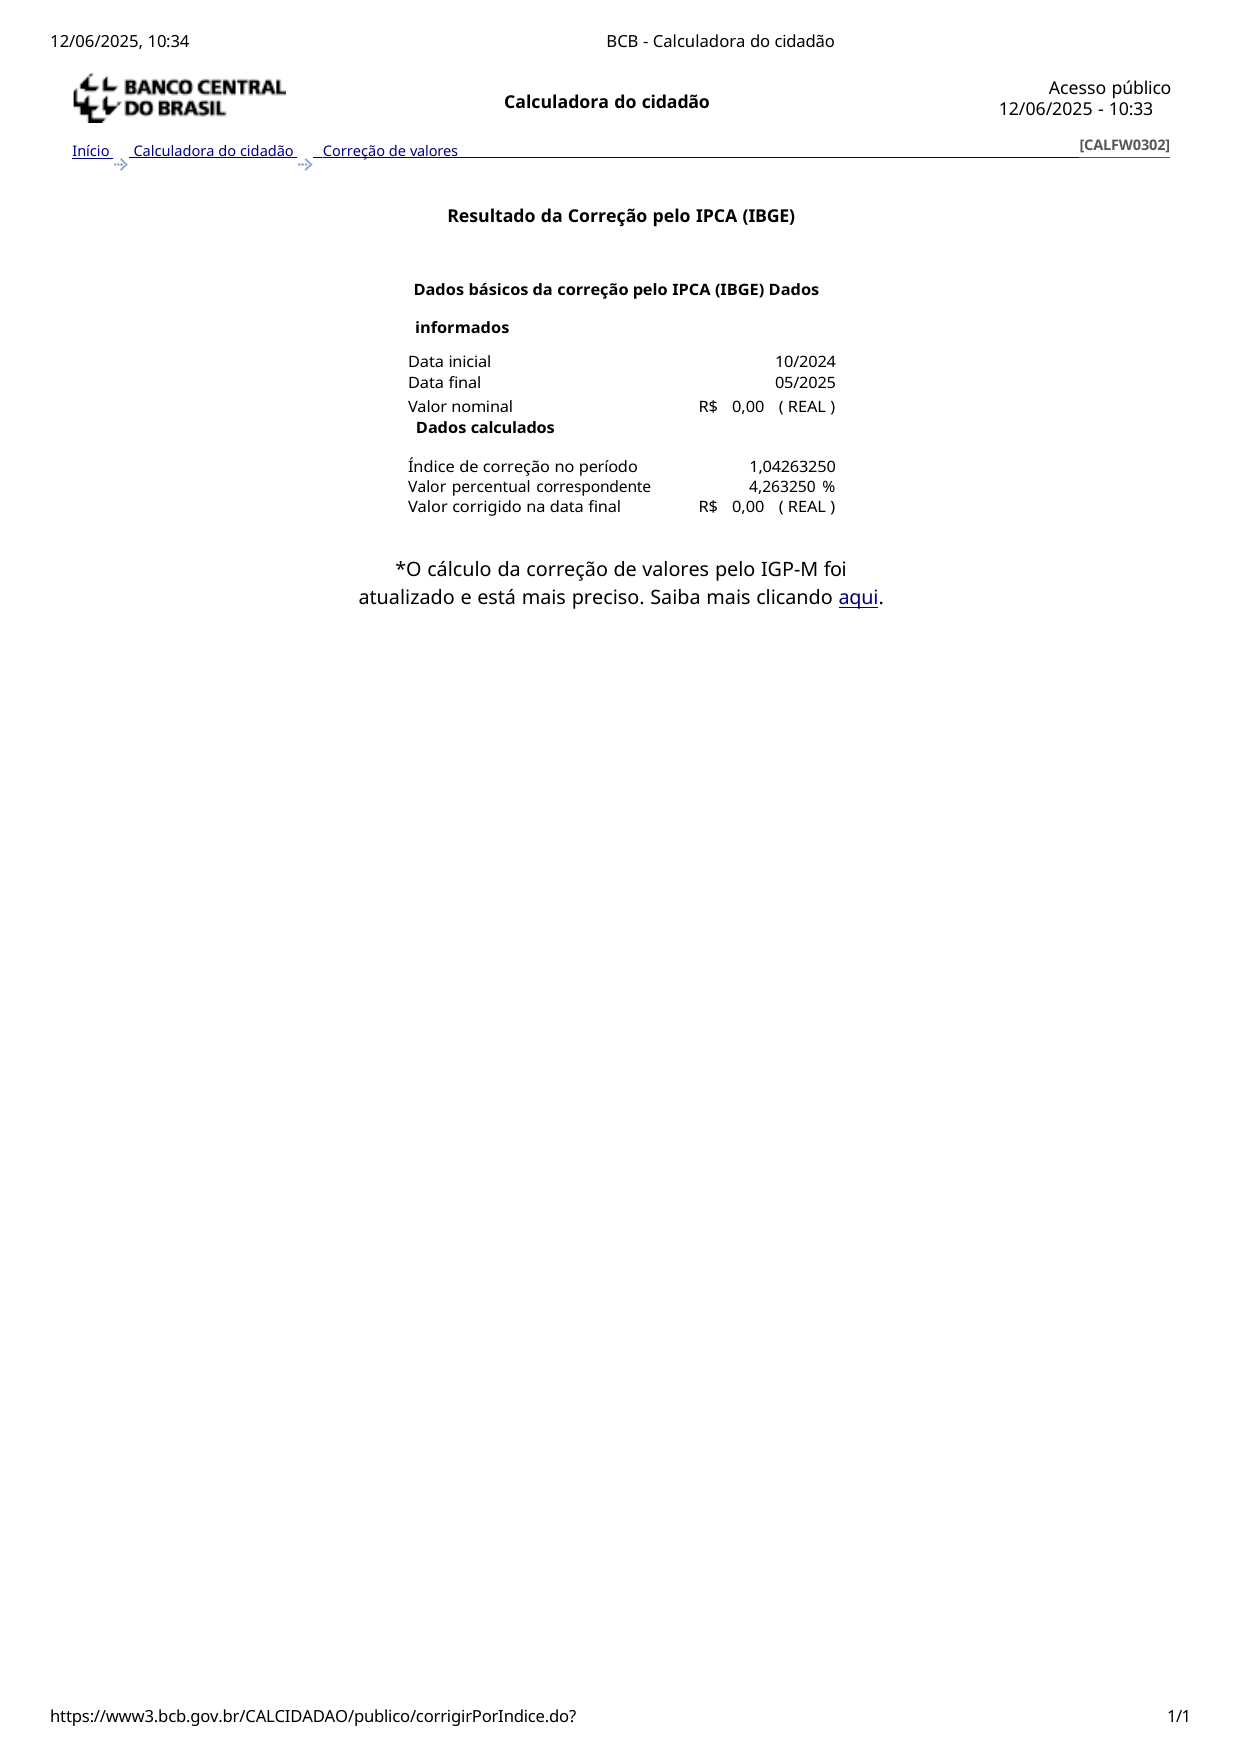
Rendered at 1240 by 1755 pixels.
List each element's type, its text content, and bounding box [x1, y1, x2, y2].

table_cell Valor corrigido na data final [403, 498, 674, 518]
table_cell Índice de correção no período [403, 435, 674, 476]
subtitle Resultado da Correção pelo IPCA (IBGE) [47, 203, 1195, 227]
text atualizado e está mais preciso. Saiba mais clicando aqui. [47, 584, 1195, 611]
table_cell R$ 0,00 ( REAL ) [674, 498, 841, 518]
table_cell 4,263250 % [674, 476, 841, 498]
table_cell Data final [403, 373, 674, 394]
text Calculadora do cidadão Acesso público [504, 75, 1195, 114]
text 12/06/2025 - 10:33 [998, 97, 1181, 118]
text Início Calculadora do cidadão Correção de valores [CALFW0302] [47, 135, 1195, 172]
table_cell Valor nominal Dados calculados [403, 395, 674, 435]
text *O cálculo da correção de valores pelo IGP-M foi [47, 556, 1195, 583]
table_header 10/2024 [674, 352, 841, 373]
table_cell R$ 0,00 ( REAL ) [674, 395, 841, 435]
text 12/06/2025, 10:34 BCB - Calculadora do cidadão [50, 29, 1195, 52]
table_header Data inicial [403, 352, 674, 373]
table_cell Valor percentual correspondente [403, 476, 674, 498]
text Dados básicos da correção pelo IPCA (IBGE) Dados informados [413, 261, 870, 338]
table_cell 1,04263250 [674, 435, 841, 476]
table_cell 05/2025 [674, 373, 841, 394]
